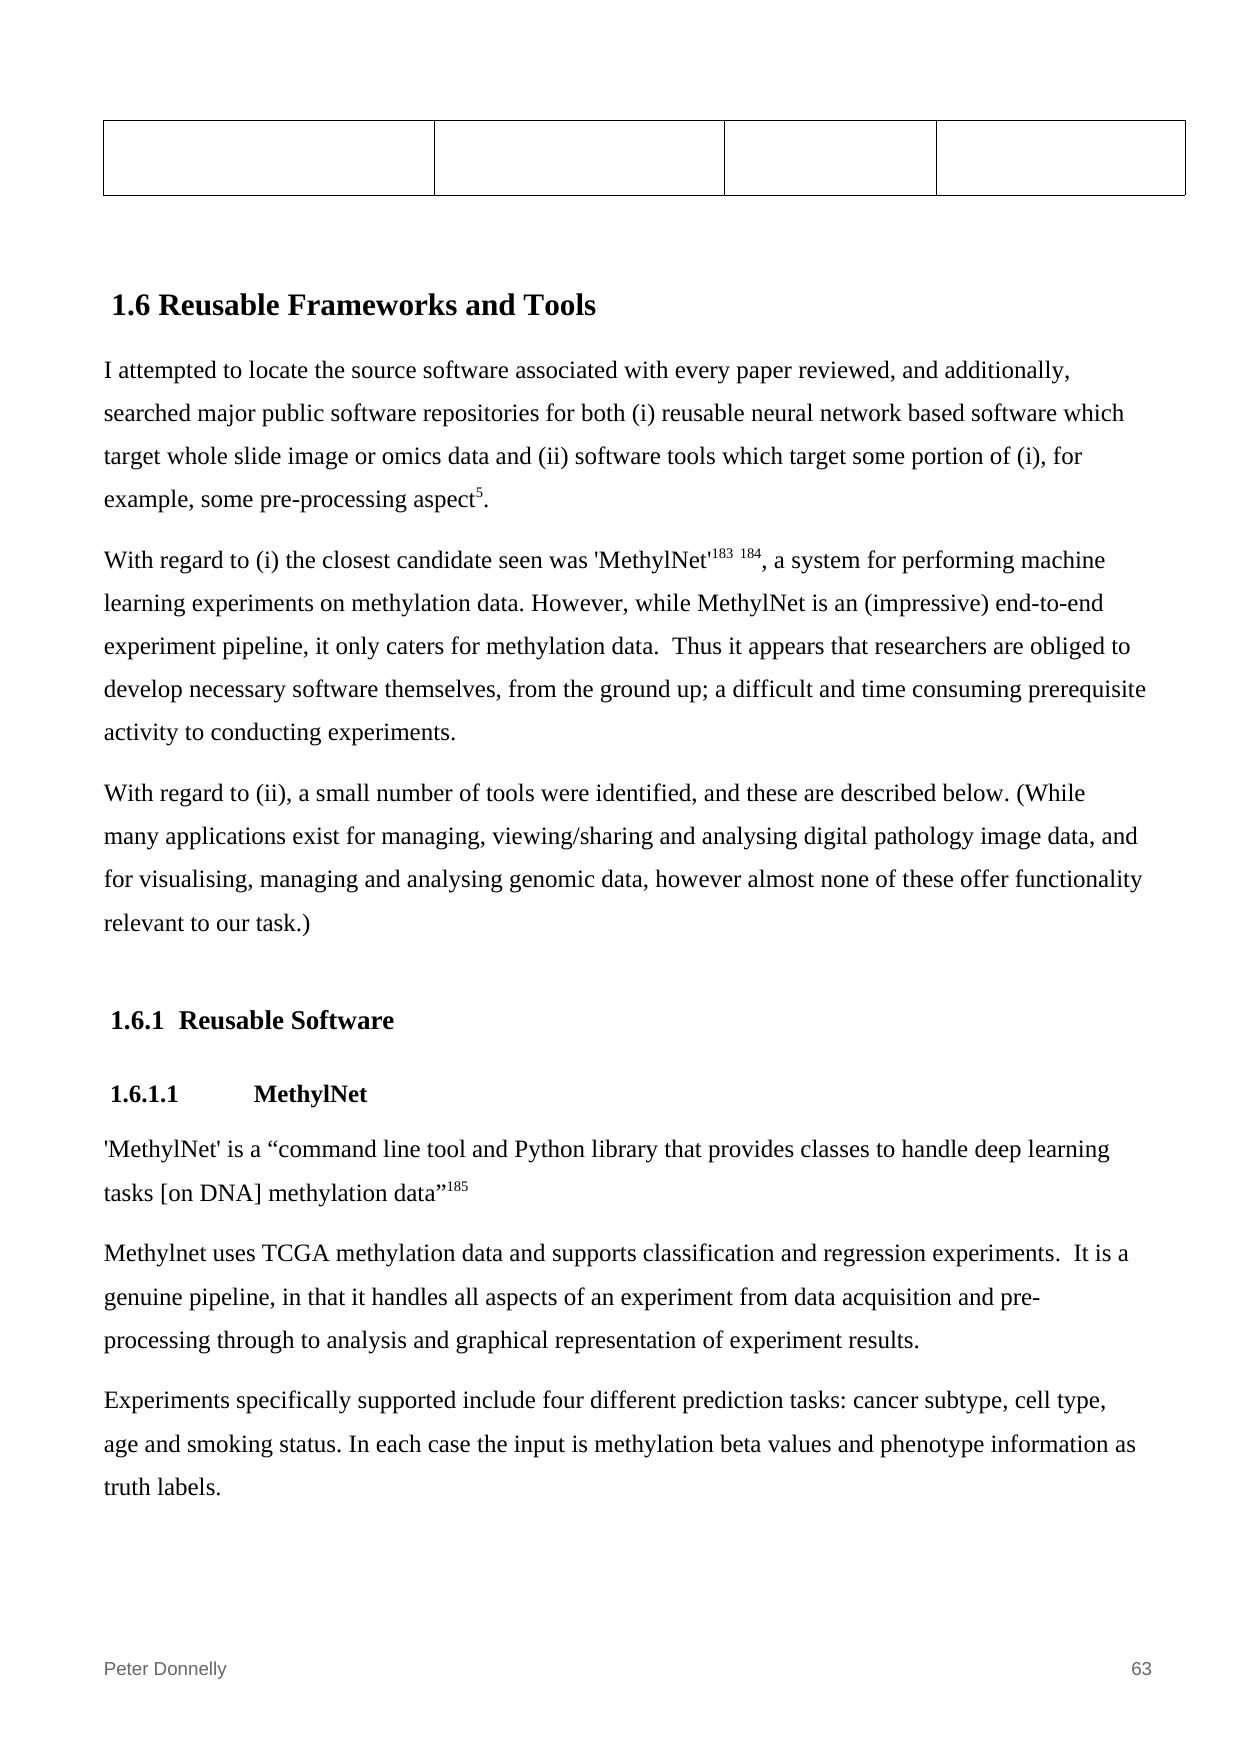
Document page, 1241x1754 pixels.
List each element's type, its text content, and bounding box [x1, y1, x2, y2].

text Methylnet uses TCGA methylation data and supports classification and regression experiments. It is a genuine pipeline, in that it handles all aspects of an experiment from data acquisition and pre-processing through to analysis and graphical representation of experiment results. [103, 1238, 1146, 1353]
table_cell [937, 121, 1185, 195]
table_cell [104, 121, 434, 195]
text 'MethylNet' is a “command line tool and Python library that provides classes to handle deep learning tasks [on DNA] methylation data” [103, 1134, 1146, 1206]
text I attempted to locate the source software associated with every paper reviewed, and additionally, searched major public software repositories for both (i) reusable neural network based software which target whole slide image or omics data and (ii) software tools which target some portion of (i), for example, some pre-processing aspect. [103, 355, 1146, 513]
subtitle MethylNet [103, 1079, 1146, 1108]
text Experiments specifically supported include four different prediction tasks: cancer subtype, cell type, age and smoking status. In each case the input is methylation beta values and phenotype information as truth labels. [103, 1386, 1146, 1501]
table_cell [725, 121, 936, 195]
subtitle Reusable Frameworks and Tools [103, 286, 1146, 322]
subtitle Reusable Software [103, 1004, 1146, 1035]
text With regard to (ii), a small number of tools were identified, and these are described below. (While many applications exist for managing, viewing/sharing and analysing digital pathology image data, and for visualising, managing and analysing genomic data, however almost none of these offer functionality relevant to our task.) [103, 778, 1146, 936]
text With regard to (i) the closest candidate seen was 'MethylNet' , a system for performing machine learning experiments on methylation data. However, while MethylNet is an (impressive) end-to-end experiment pipeline, it only caters for methylation data. Thus it appears that researchers are obliged to develop necessary software themselves, from the ground up; a difficult and time consuming prerequisite activity to conducting experiments. [103, 545, 1146, 746]
table_cell [435, 121, 724, 195]
